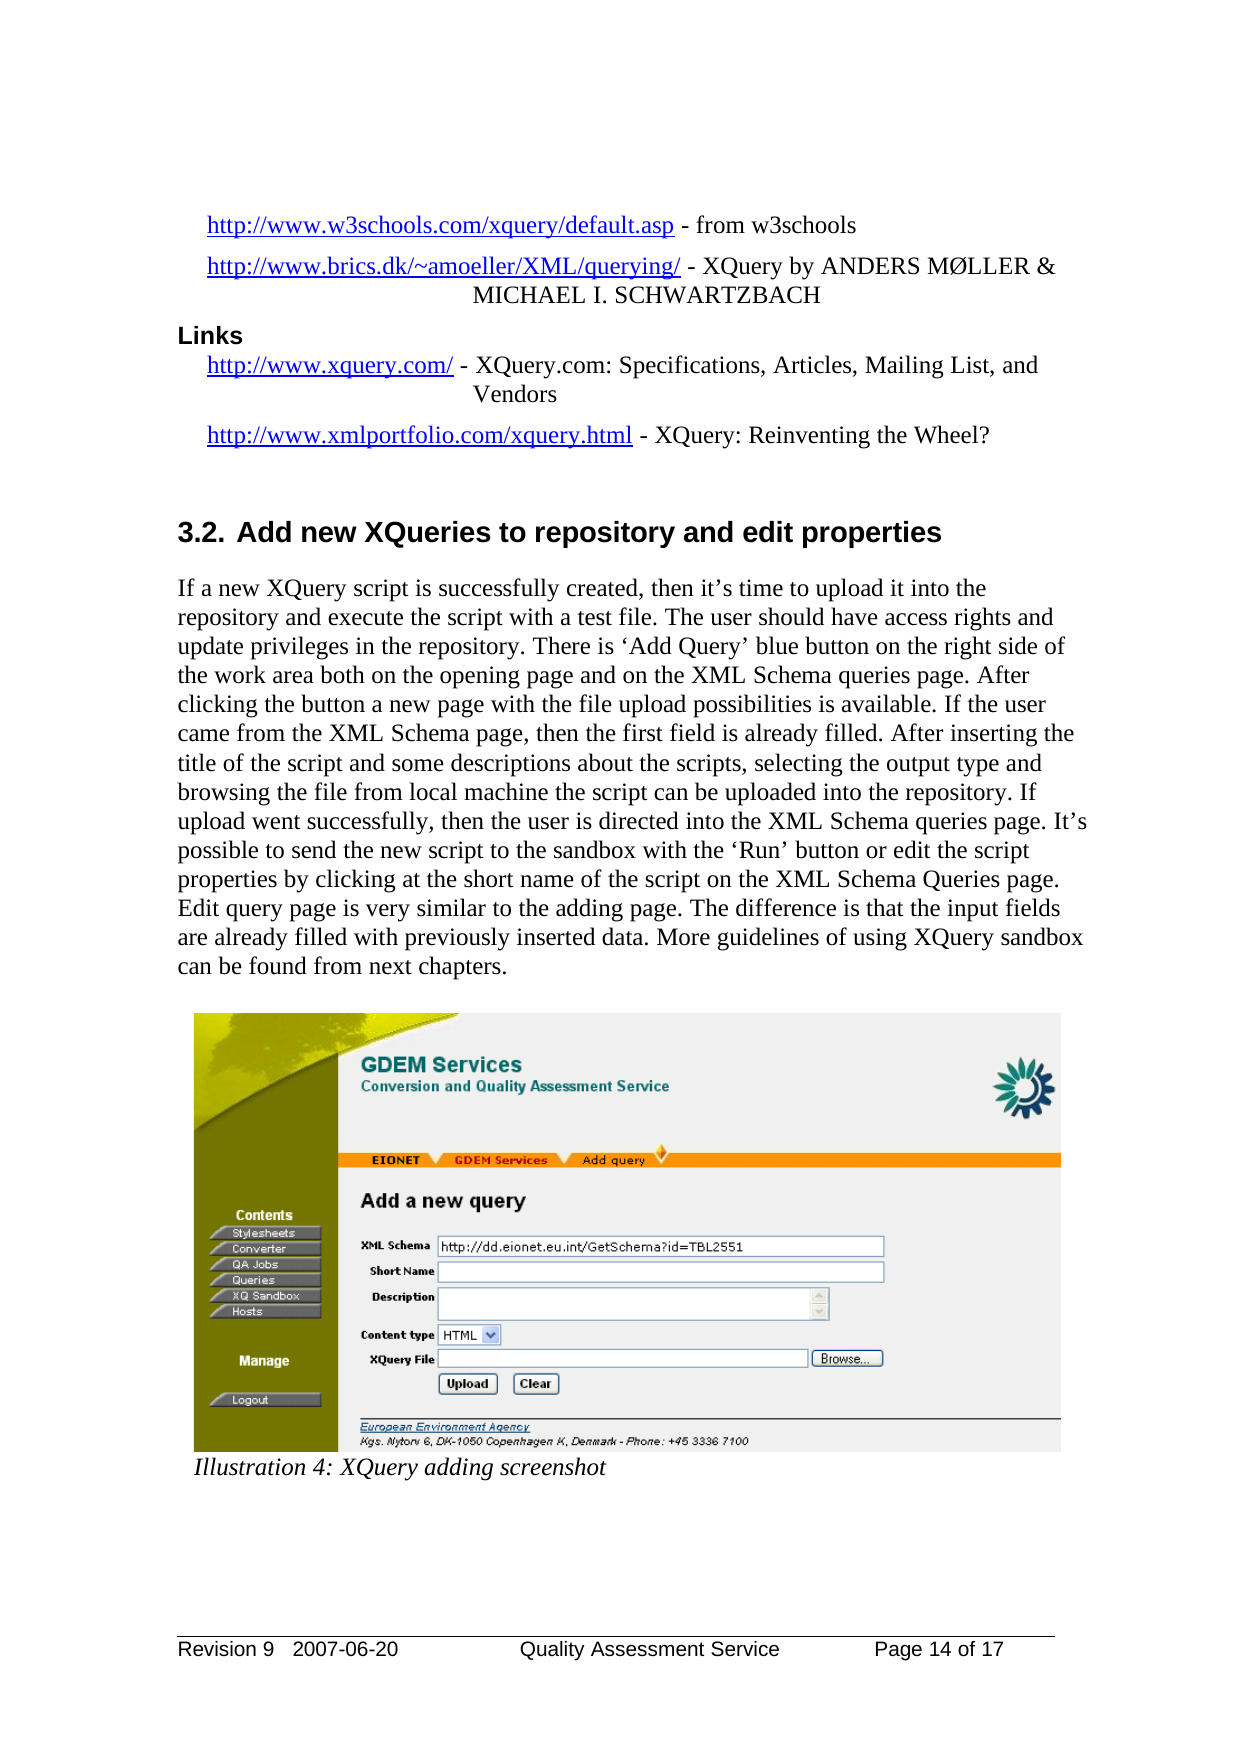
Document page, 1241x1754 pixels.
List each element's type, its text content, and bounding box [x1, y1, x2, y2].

text If a new XQuery script is successfully created, then it’s time to upload it into the repository and execute the script with a test file. The user should have access rights and update privileges in the repository. There is ‘Add Query’ blue button on the right side of the work area both on the opening page and on the XML Schema queries page. After clicking the button a new page with the file upload possibilities is available. If the user came from the XML Schema page, then the first field is already filled. After inserting the title of the script and some descriptions about the scripts, selecting the output type and browsing the file from local machine the script can be uploaded into the repository. If upload went successfully, then the user is directed into the XML Schema queries page. It’s possible to send the new script to the sandbox with the ‘Run’ button or edit the script properties by clicking at the short name of the script on the XML Schema Queries page. Edit query page is very similar to the adding page. The difference is that the input fields are already filled with previously inserted data. More guidelines of using XQuery sandbox can be found from next chapters. [177, 573, 1092, 980]
list http://www.xquery.com/ - XQuery.com: Specifications, Articles, Mailing List, and Vendors [207, 350, 1092, 408]
subtitle Links [177, 321, 1092, 350]
list http://www.brics.dk/~amoeller/XML/querying/ - XQuery by ANDERS MØLLER & MICHAEL I. SCHWARTZBACH [207, 251, 1092, 309]
list http://www.xmlportfolio.com/xquery.html - XQuery: Reinventing the Wheel? [207, 420, 1092, 449]
list http://www.w3schools.com/xquery/default.asp - from w3schools [207, 210, 1092, 239]
subtitle Add new XQueries to repository and edit properties [177, 515, 1092, 548]
text Illustration 4: XQuery adding screenshot [194, 1452, 1061, 1481]
